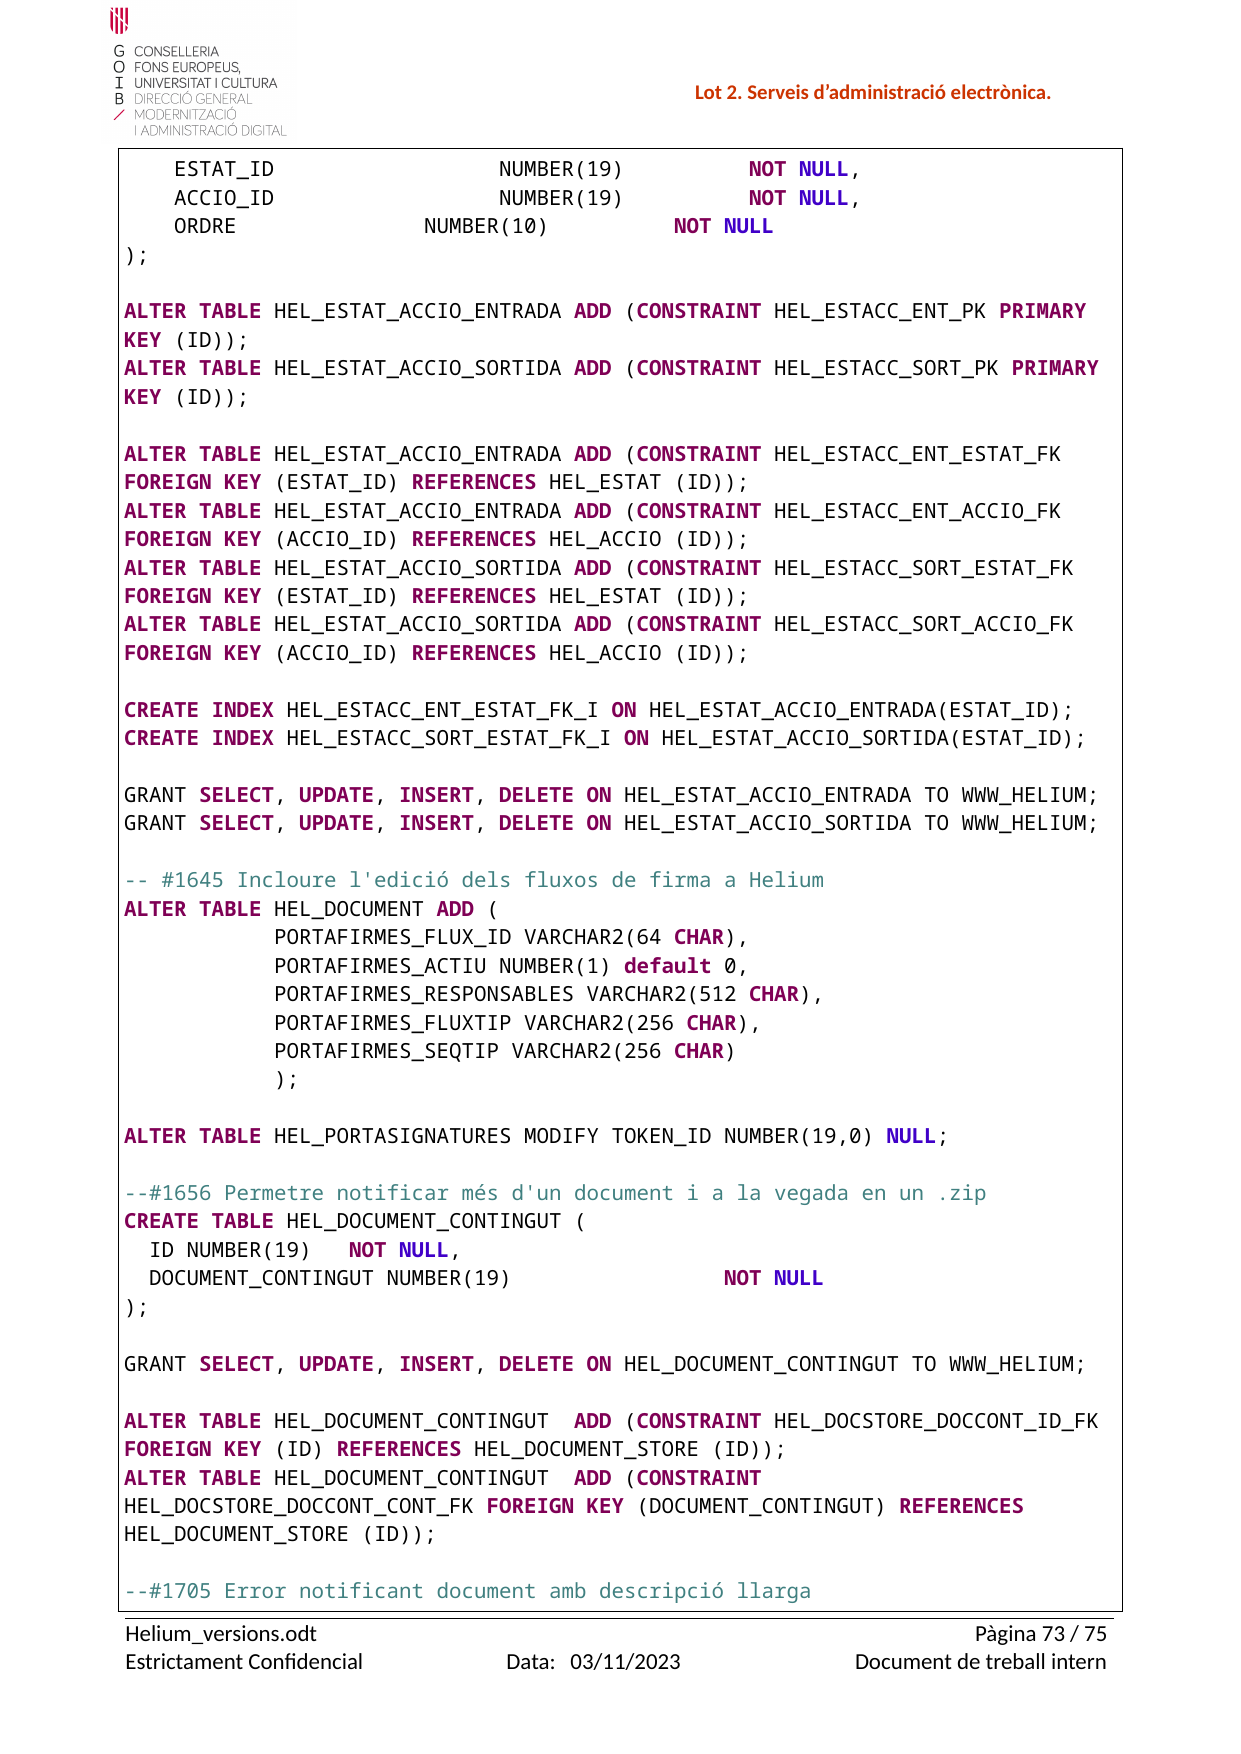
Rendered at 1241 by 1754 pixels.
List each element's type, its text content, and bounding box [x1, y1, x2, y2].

picture [100, 0, 297, 144]
table_header ESTAT_ID NUMBER(19) NOT NULL, ACCIO_ID NUMBER(19) NOT NULL, ORDRE NUMBER(10) NOT NULL ); ALTER TABLE HEL_ESTAT_ACCIO_ENTRADA ADD (CONSTRAINT HEL_ESTACC_ENT_PK PRIMARY KEY (ID)); ALTER TABLE HEL_ESTAT_ACCIO_SORTIDA ADD (CONSTRAINT HEL_ESTACC_SORT_PK PRIMARY KEY (ID)); ALTER TABLE HEL_ESTAT_ACCIO_ENTRADA ADD (CONSTRAINT HEL_ESTACC_ENT_ESTAT_FK FOREIGN KEY (ESTAT_ID) REFERENCES HEL_ESTAT (ID)); ALTER TABLE HEL_ESTAT_ACCIO_ENTRADA ADD (CONSTRAINT HEL_ESTACC_ENT_ACCIO_FK FOREIGN KEY (ACCIO_ID) REFERENCES HEL_ACCIO (ID)); ALTER TABLE HEL_ESTAT_ACCIO_SORTIDA ADD (CONSTRAINT HEL_ESTACC_SORT_ESTAT_FK FOREIGN KEY (ESTAT_ID) REFERENCES HEL_ESTAT (ID)); ALTER TABLE HEL_ESTAT_ACCIO_SORTIDA ADD (CONSTRAINT HEL_ESTACC_SORT_ACCIO_FK FOREIGN KEY (ACCIO_ID) REFERENCES HEL_ACCIO (ID)); CREATE INDEX HEL_ESTACC_ENT_ESTAT_FK_I ON HEL_ESTAT_ACCIO_ENTRADA(ESTAT_ID); CREATE INDEX HEL_ESTACC_SORT_ESTAT_FK_I ON HEL_ESTAT_ACCIO_SORTIDA(ESTAT_ID); GRANT SELECT, UPDATE, INSERT, DELETE ON HEL_ESTAT_ACCIO_ENTRADA TO WWW_HELIUM; GRANT SELECT, UPDATE, INSERT, DELETE ON HEL_ESTAT_ACCIO_SORTIDA TO WWW_HELIUM; -- #1645 Incloure l'edició dels fluxos de firma a Helium ALTER TABLE HEL_DOCUMENT ADD ( PORTAFIRMES_FLUX_ID VARCHAR2(64 CHAR), PORTAFIRMES_ACTIU NUMBER(1) default 0, PORTAFIRMES_RESPONSABLES VARCHAR2(512 CHAR), PORTAFIRMES_FLUXTIP VARCHAR2(256 CHAR), PORTAFIRMES_SEQTIP VARCHAR2(256 CHAR) ); ALTER TABLE HEL_PORTASIGNATURES MODIFY TOKEN_ID NUMBER(19,0) NULL; --#1656 Permetre notificar més d'un document i a la vegada en un .zip CREATE TABLE HEL_DOCUMENT_CONTINGUT ( ID NUMBER(19) NOT NULL, DOCUMENT_CONTINGUT NUMBER(19) NOT NULL ); GRANT SELECT, UPDATE, INSERT, DELETE ON HEL_DOCUMENT_CONTINGUT TO WWW_HELIUM; ALTER TABLE HEL_DOCUMENT_CONTINGUT ADD (CONSTRAINT HEL_DOCSTORE_DOCCONT_ID_FK FOREIGN KEY (ID) REFERENCES HEL_DOCUMENT_STORE (ID)); ALTER TABLE HEL_DOCUMENT_CONTINGUT ADD (CONSTRAINT HEL_DOCSTORE_DOCCONT_CONT_FK FOREIGN KEY (DOCUMENT_CONTINGUT) REFERENCES HEL_DOCUMENT_STORE (ID)); --#1705 Error notificant document amb descripció llarga [119, 149, 1122, 1611]
